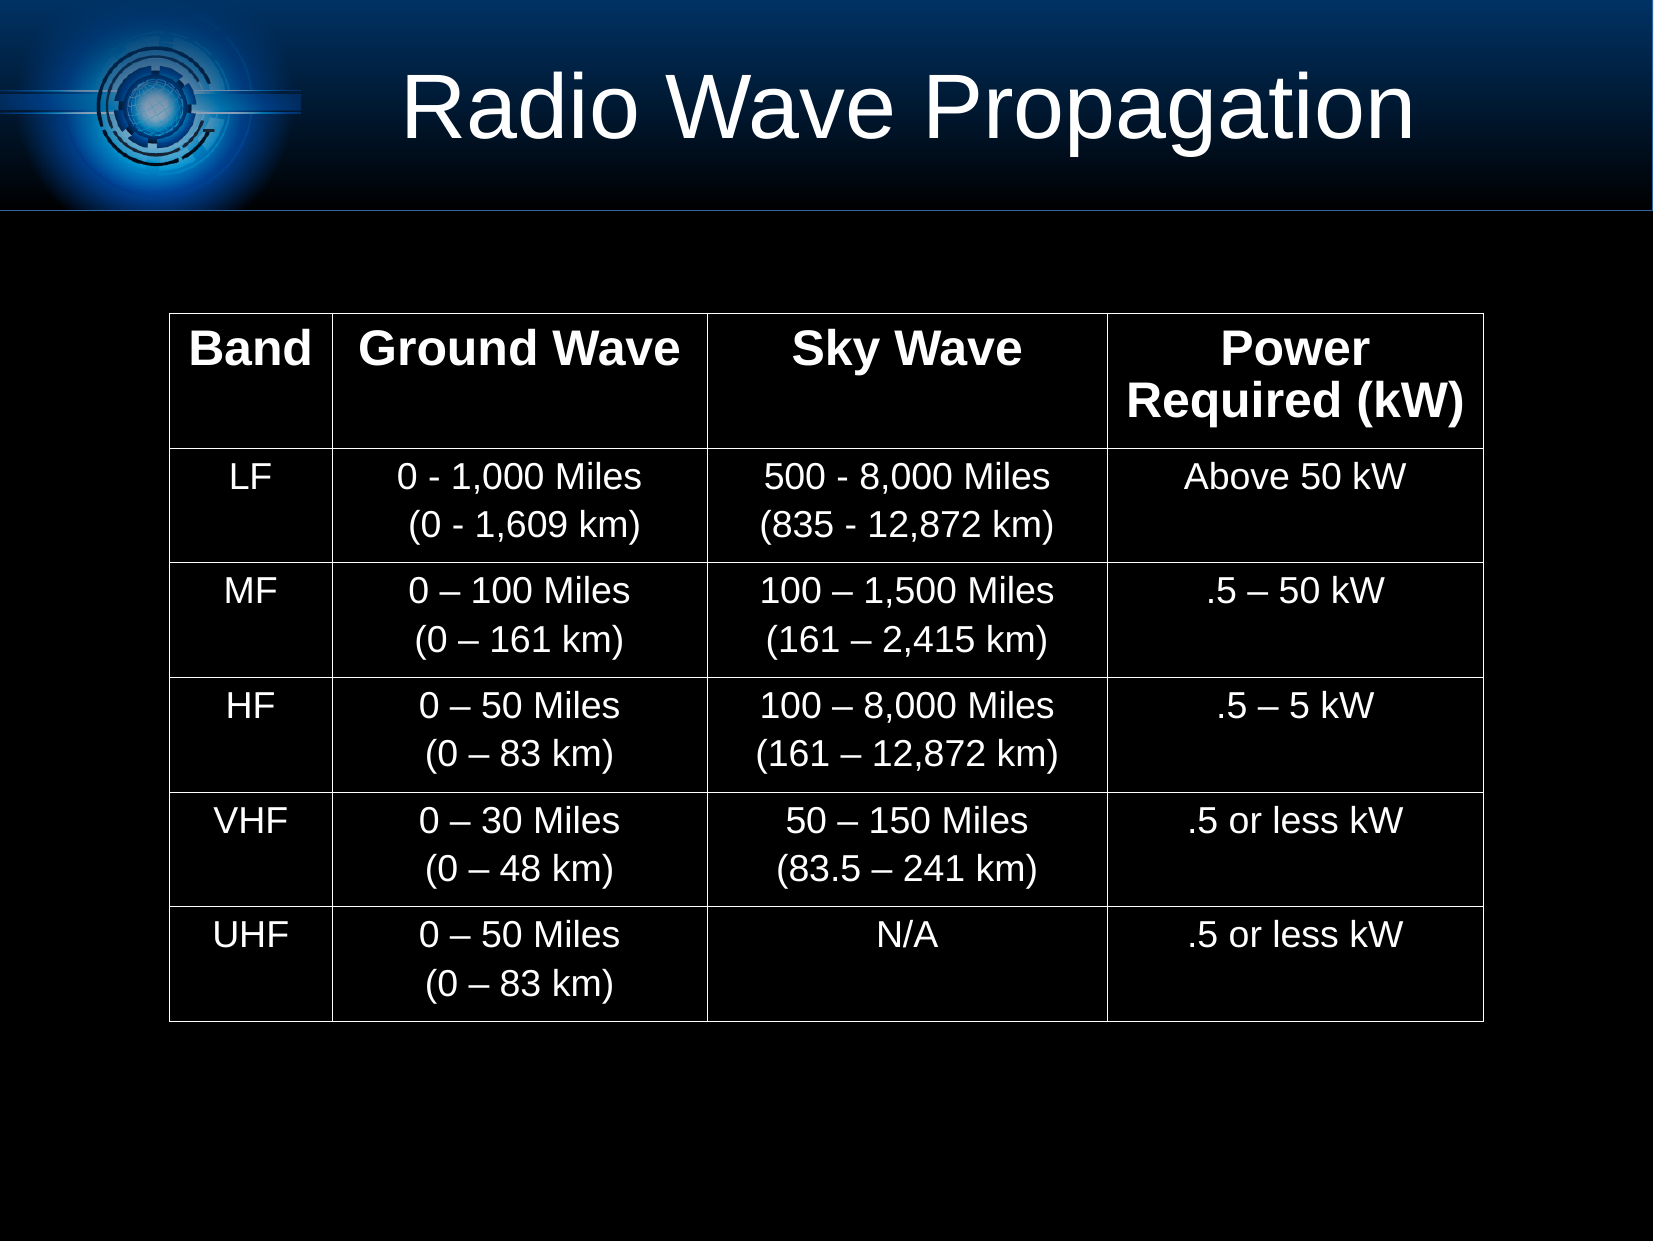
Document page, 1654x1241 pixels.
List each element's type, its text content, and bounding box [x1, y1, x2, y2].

table_cell HF [170, 678, 332, 792]
table_header Ground Wave [333, 314, 707, 448]
table_cell 100 – 1,500 Miles (161 – 2,415 km) [708, 563, 1107, 677]
table_cell Above 50 kW [1108, 449, 1483, 562]
table_header Sky Wave [708, 314, 1107, 448]
table_cell 500 - 8,000 Miles (835 - 12,872 km) [708, 449, 1107, 562]
table_cell MF [170, 563, 332, 677]
table_cell .5 or less kW [1108, 793, 1483, 906]
table_header Power Required (kW) [1108, 314, 1483, 448]
table_header Band [170, 314, 332, 448]
table_cell UHF [170, 907, 332, 1021]
table_cell 0 – 30 Miles (0 – 48 km) [333, 793, 707, 906]
table_cell .5 – 5 kW [1108, 678, 1483, 792]
picture [0, 88, 165, 210]
table_cell 0 – 100 Miles (0 – 161 km) [333, 563, 707, 677]
table_cell 0 – 50 Miles (0 – 83 km) [333, 678, 707, 792]
table_cell .5 or less kW [1108, 907, 1483, 1021]
table_cell 100 – 8,000 Miles (161 – 12,872 km) [708, 678, 1107, 792]
table_cell 0 – 50 Miles (0 – 83 km) [333, 907, 707, 1021]
table_cell LF [170, 449, 332, 562]
table_cell 0 - 1,000 Miles (0 - 1,609 km) [333, 449, 707, 562]
title Radio Wave Propagation [165, 2, 1653, 211]
table_cell 50 – 150 Miles (83.5 – 241 km) [708, 793, 1107, 906]
table_cell .5 – 50 kW [1108, 563, 1483, 677]
table_cell N/A [708, 907, 1107, 1021]
table_cell VHF [170, 793, 332, 906]
